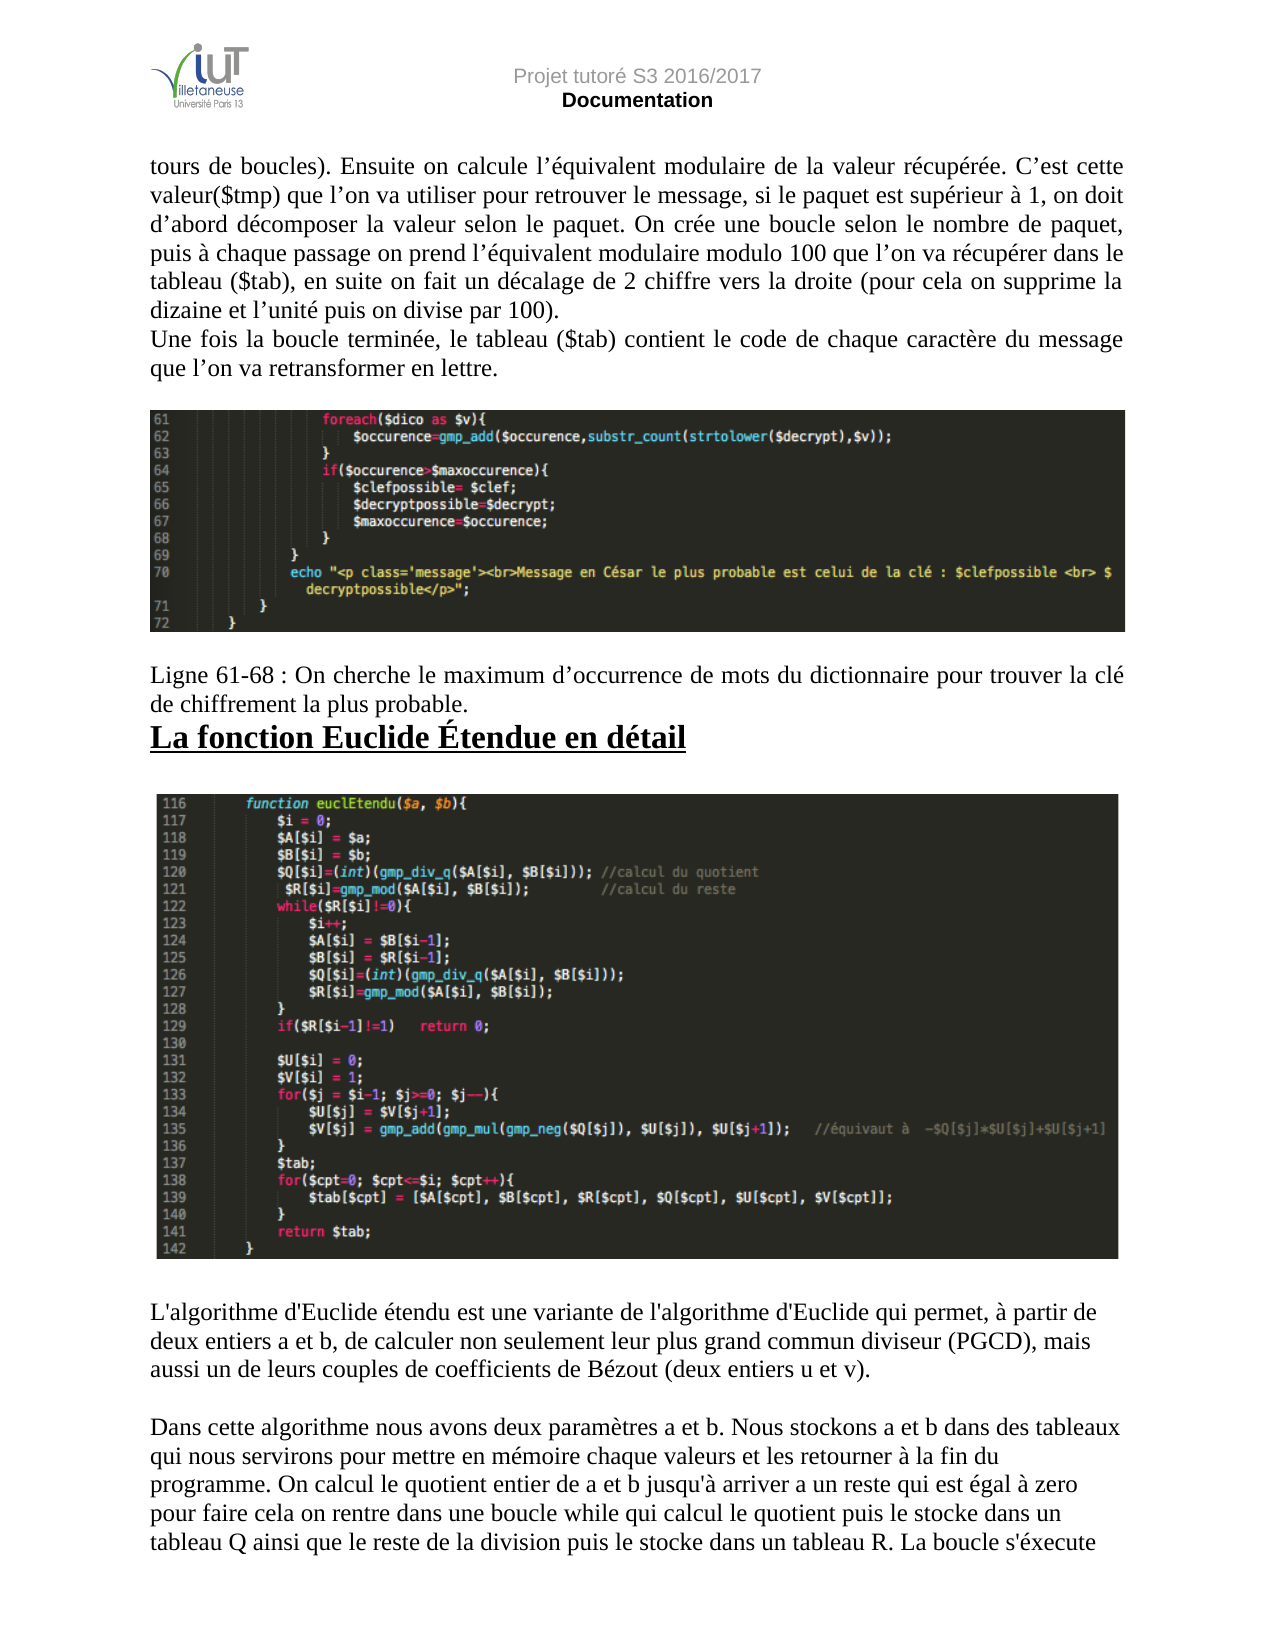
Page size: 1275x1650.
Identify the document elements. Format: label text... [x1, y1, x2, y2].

list La fonction Euclide Étendue en détail [150, 718, 1125, 756]
picture [156, 794, 1119, 1259]
list L'algorithme d'Euclide étendu est une variante de l'algorithme d'Euclide qui permet, à partir de deux entiers a et b, de calculer non seulement leur plus grand commun diviseur (PGCD), mais aussi un de leurs couples de coefficients de Bézout (deux entiers u et v). [150, 1297, 1125, 1383]
text Ligne 61-68 : On cherche le maximum d’occurrence de mots du dictionnaire pour trouver la clé de chiffrement la plus probable. [150, 660, 1125, 718]
picture [150, 410, 1125, 632]
text tours de boucles). Ensuite on calcule l’équivalent modulaire de la valeur récupérée. C’est cette valeur($tmp) que l’on va utiliser pour retrouver le message, si le paquet est supérieur à 1, on doit d’abord décomposer la valeur selon le paquet. On crée une boucle selon le nombre de paquet, puis à chaque passage on prend l’équivalent modulaire modulo 100 que l’on va récupérer dans le tableau ($tab), en suite on fait un décalage de 2 chiffre vers la droite (pour cela on supprime la dizaine et l’unité puis on divise par 100). [150, 151, 1125, 324]
picture [150, 35, 249, 122]
list Dans cette algorithme nous avons deux paramètres a et b. Nous stockons a et b dans des tableaux qui nous servirons pour mettre en mémoire chaque valeurs et les retourner à la fin du programme. On calcul le quotient entier de a et b jusqu'à arriver a un reste qui est égal à zero pour faire cela on rentre dans une boucle while qui calcul le quotient puis le stocke dans un tableau Q ainsi que le reste de la division puis le stocke dans un tableau R. La boucle s'éxecute [150, 1412, 1125, 1556]
text Une fois la boucle terminée, le tableau ($tab) contient le code de chaque caractère du message que l’on va retransformer en lettre. [150, 324, 1125, 381]
